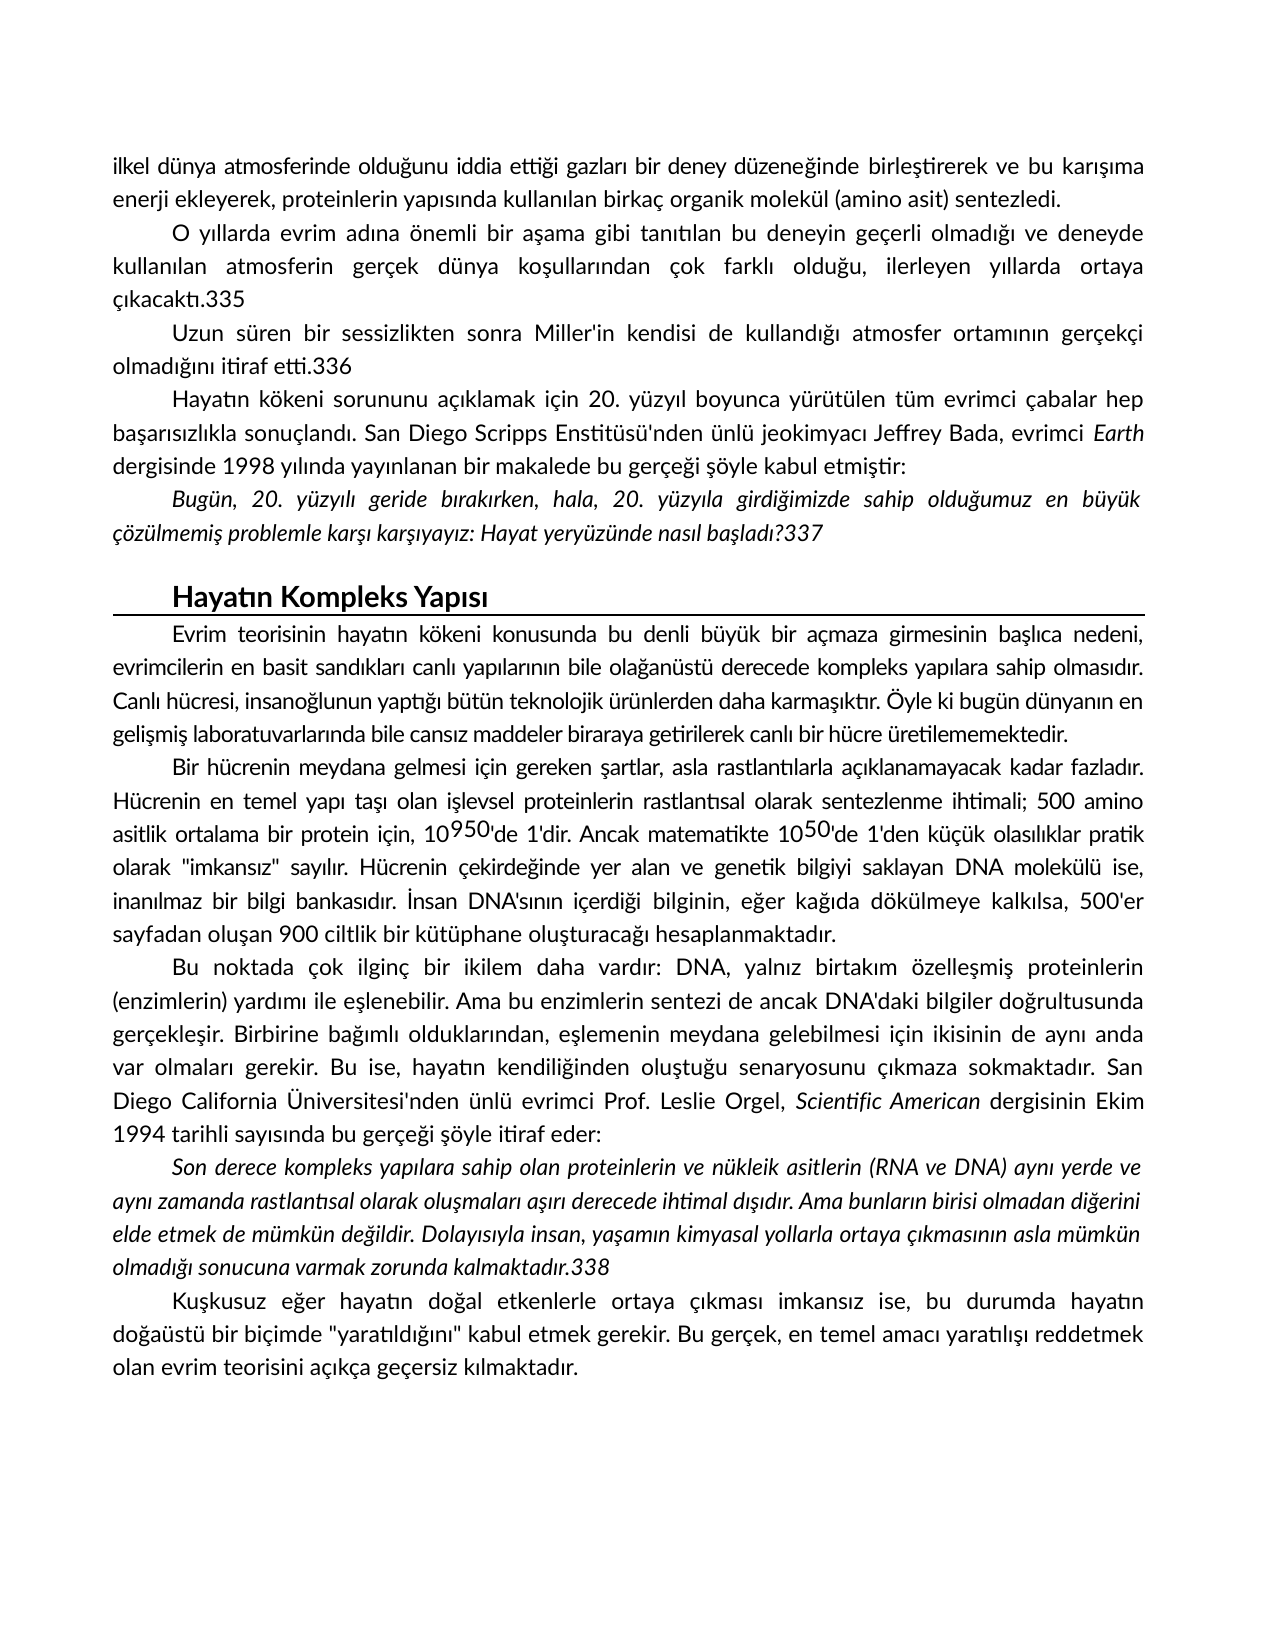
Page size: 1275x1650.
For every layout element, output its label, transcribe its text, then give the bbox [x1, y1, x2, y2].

text Hayatın Kompleks Yapısı [112, 581, 1145, 616]
text Hayatın kökeni sorununu açıklamak için 20. yüzyıl boyunca yürütülen tüm evrimci çabalar hep başarısızlıkla sonuçlandı. San Diego Scripps Enstitüsü'nden ünlü jeokimyacı Jeffrey Bada, evrimci Earth dergisinde 1998 yılında yayınlanan bir makalede bu gerçeği şöyle kabul etmiştir: [112, 381, 1145, 481]
text ilkel dünya atmosferinde olduğunu iddia ettiği gazları bir deney düzeneğinde birleştirerek ve bu karışıma enerji ekleyerek, proteinlerin yapısında kullanılan birkaç organik molekül (amino asit) sentezledi. [112, 148, 1145, 214]
text Bir hücrenin meydana gelmesi için gereken şartlar, asla rastlantılarla açıklanamayacak kadar fazladır. Hücrenin en temel yapı taşı olan işlevsel proteinlerin rastlantısal olarak sentezlenme ihtimali; 500 amino asitlik ortalama bir protein için, 10950'de 1'dir. Ancak matematikte 1050'de 1'den küçük olasılıklar pratik olarak "imkansız" sayılır. Hücrenin çekirdeğinde yer alan ve genetik bilgiyi saklayan DNA molekülü ise, inanılmaz bir bilgi bankasıdır. İnsan DNA'sının içerdiği bilginin, eğer kağıda dökülmeye kalkılsa, 500'er sayfadan oluşan 900 ciltlik bir kütüphane oluşturacağı hesaplanmaktadır. [112, 749, 1145, 949]
text Kuşkusuz eğer hayatın doğal etkenlerle ortaya çıkması imkansız ise, bu durumda hayatın doğaüstü bir biçimde "yaratıldığını" kabul etmek gerekir. Bu gerçek, en temel amacı yaratılışı reddetmek olan evrim teorisini açıkça geçersiz kılmaktadır. [112, 1282, 1145, 1382]
text Uzun süren bir sessizlikten sonra Miller'in kendisi de kullandığı atmosfer ortamının gerçekçi olmadığını itiraf etti.336 [112, 314, 1145, 381]
text Son derece kompleks yapılara sahip olan proteinlerin ve nükleik asitlerin (RNA ve DNA) aynı yerde ve aynı zamanda rastlantısal olarak oluşmaları aşırı derecede ihtimal dışıdır. Ama bunların birisi olmadan diğerini elde etmek de mümkün değildir. Dolayısıyla insan, yaşamın kimyasal yollarla ortaya çıkmasının asla mümkün olmadığı sonucuna varmak zorunda kalmaktadır.338 [112, 1149, 1145, 1282]
text Evrim teorisinin hayatın kökeni konusunda bu denli büyük bir açmaza girmesinin başlıca nedeni, evrimcilerin en basit sandıkları canlı yapılarının bile olağanüstü derecede kompleks yapılara sahip olmasıdır. Canlı hücresi, insanoğlunun yaptığı bütün teknolojik ürünlerden daha karmaşıktır. Öyle ki bugün dünyanın en gelişmiş laboratuvarlarında bile cansız maddeler biraraya getirilerek canlı bir hücre üretilememektedir. [112, 616, 1145, 749]
text Bu noktada çok ilginç bir ikilem daha vardır: DNA, yalnız birtakım özelleşmiş proteinlerin (enzimlerin) yardımı ile eşlenebilir. Ama bu enzimlerin sentezi de ancak DNA'daki bilgiler doğrultusunda gerçekleşir. Birbirine bağımlı olduklarından, eşlemenin meydana gelebilmesi için ikisinin de aynı anda var olmaları gerekir. Bu ise, hayatın kendiliğinden oluştuğu senaryosunu çıkmaza sokmaktadır. San Diego California Üniversitesi'nden ünlü evrimci Prof. Leslie Orgel, Scientific American dergisinin Ekim 1994 tarihli sayısında bu gerçeği şöyle itiraf eder: [112, 949, 1145, 1149]
text Bugün, 20. yüzyılı geride bırakırken, hala, 20. yüzyıla girdiğimizde sahip olduğumuz en büyük çözülmemiş problemle karşı karşıyayız: Hayat yeryüzünde nasıl başladı?337 [112, 481, 1145, 548]
text O yıllarda evrim adına önemli bir aşama gibi tanıtılan bu deneyin geçerli olmadığı ve deneyde kullanılan atmosferin gerçek dünya koşullarından çok farklı olduğu, ilerleyen yıllarda ortaya çıkacaktı.335 [112, 214, 1145, 314]
